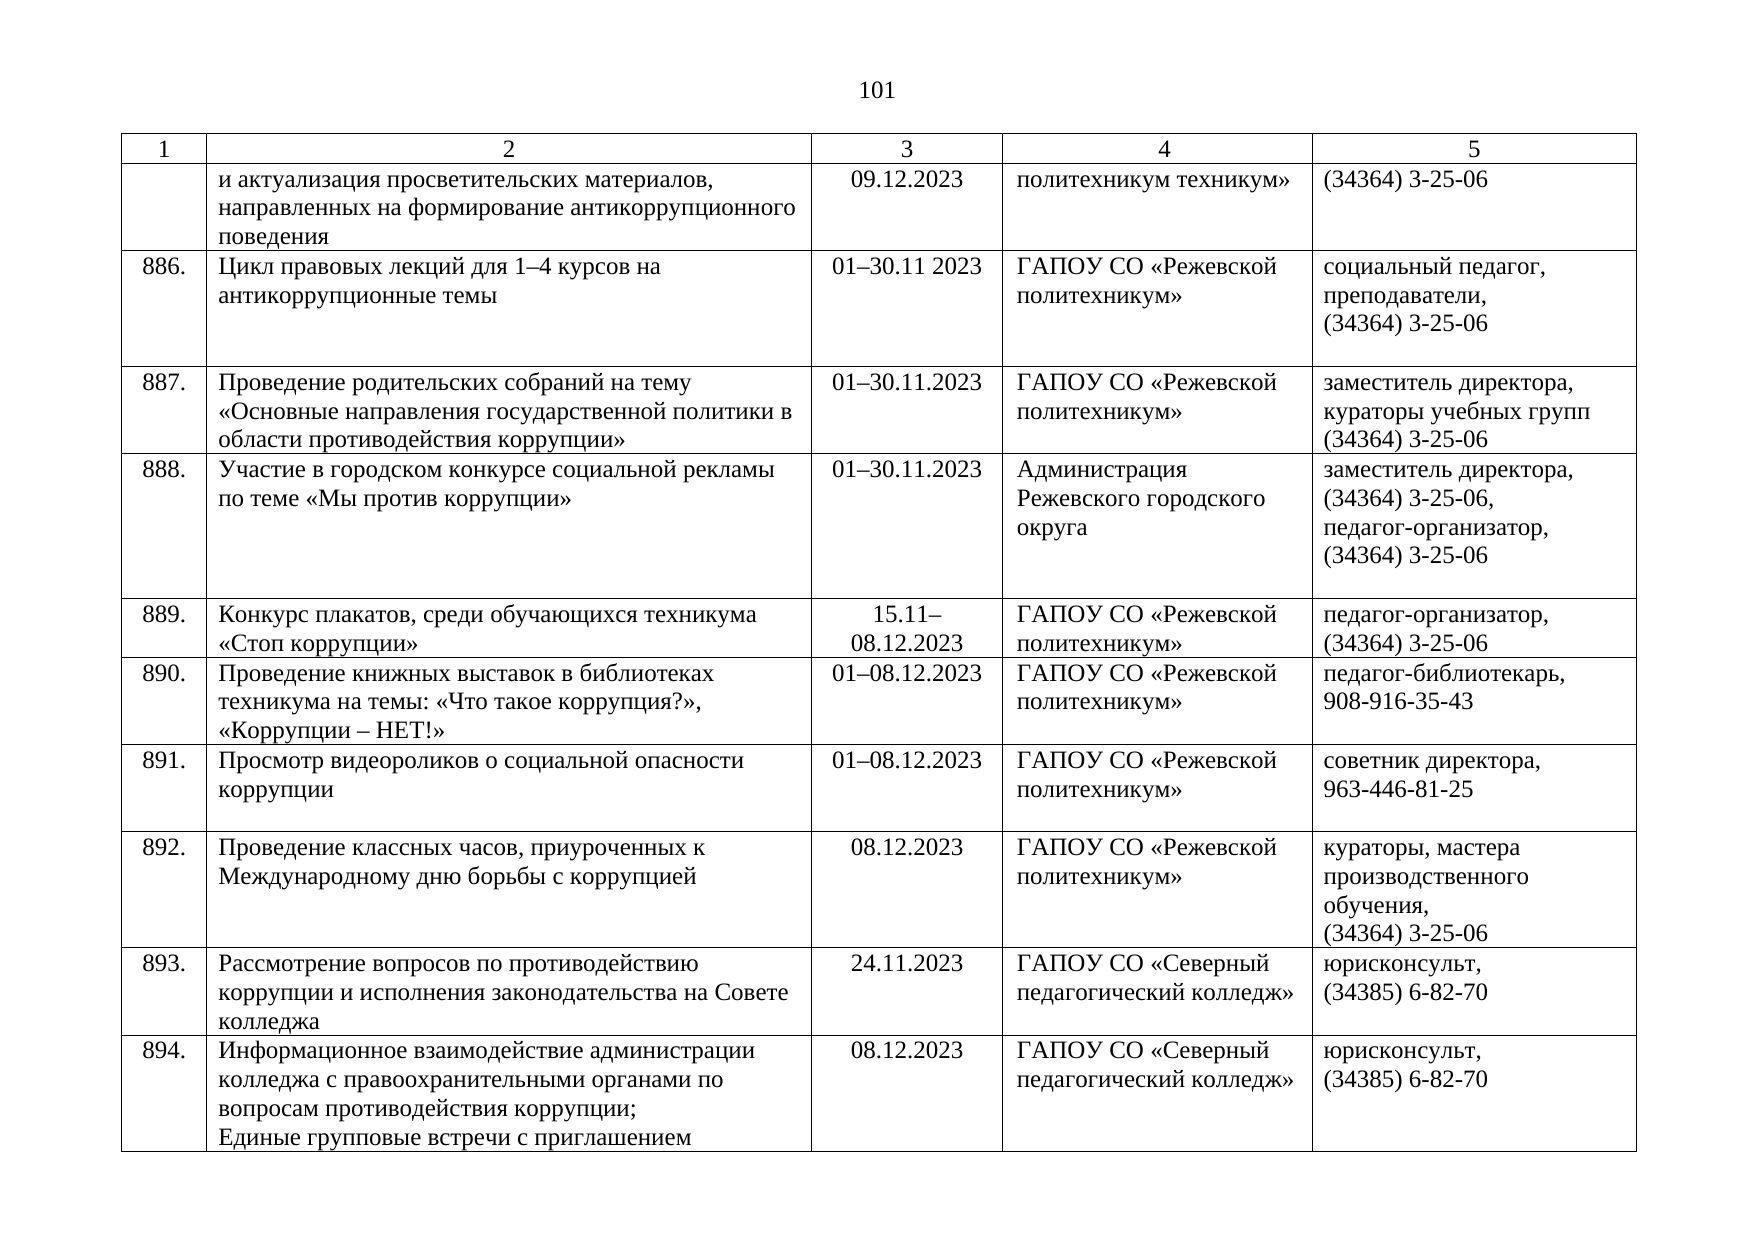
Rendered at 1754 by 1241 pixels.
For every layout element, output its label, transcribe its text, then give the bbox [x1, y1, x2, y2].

table_cell заместитель директора, кураторы учебных групп (34364) 3-25-06 [1313, 367, 1636, 453]
table_cell 01–30.11.2023 [812, 367, 1002, 453]
table_cell 01–30.11.2023 [812, 454, 1002, 598]
table_cell Участие в городском конкурсе социальной рекламы по теме «Мы против коррупции» [207, 454, 811, 598]
table_cell ГАПОУ СО «Режевской политехникум» [1003, 832, 1312, 947]
table_cell Конкурс плакатов, среди обучающихся техникума «Стоп коррупции» [207, 599, 811, 657]
table_cell педагог-организатор, (34364) 3-25-06 [1313, 599, 1636, 657]
table_cell [122, 367, 206, 453]
table_cell 01–08.12.2023 [812, 658, 1002, 744]
table_cell политехникум техникум» [1003, 164, 1312, 250]
table_cell [122, 251, 206, 366]
table_cell 08.12.2023 [812, 832, 1002, 947]
table_cell [117, 947, 121, 1034]
table_cell [122, 948, 206, 1034]
table_cell 01–30.11 2023 [812, 251, 1002, 366]
table_cell [117, 366, 121, 453]
table_cell ГАПОУ СО «Режевской политехникум» [1003, 599, 1312, 657]
table_cell 24.11.2023 [812, 948, 1002, 1034]
table_cell юрисконсульт, (34385) 6-82-70 [1313, 1036, 1636, 1151]
table_cell Информационное взаимодействие администрации колледжа с правоохранительными органами по вопросам противодействия коррупции; Единые групповые встречи с приглашением [207, 1036, 811, 1151]
table_cell Рассмотрение вопросов по противодействию коррупции и исполнения законодательства на Совете колледжа [207, 948, 811, 1034]
table_cell Администрация Режевского городского округа [1003, 454, 1312, 598]
table_header 3 [812, 134, 1002, 163]
table_cell ГАПОУ СО «Северный педагогический колледж» [1003, 948, 1312, 1034]
table_cell [117, 598, 121, 657]
table_cell 15.11–08.12.2023 [812, 599, 1002, 657]
table_cell [122, 599, 206, 657]
table_cell [122, 658, 206, 744]
table_cell [122, 832, 206, 947]
table_cell [122, 1036, 206, 1151]
table_cell советник директора, 963-446-81-25 [1313, 745, 1636, 831]
table_header [117, 133, 121, 163]
table_cell кураторы, мастера производственного обучения, (34364) 3-25-06 [1313, 832, 1636, 947]
table_cell ГАПОУ СО «Режевской политехникум» [1003, 658, 1312, 744]
table_cell [122, 745, 206, 831]
table_cell [117, 831, 121, 947]
table_cell [122, 454, 206, 598]
table_cell [117, 163, 121, 250]
table_cell 09.12.2023 [812, 164, 1002, 250]
table_cell ГАПОУ СО «Режевской политехникум» [1003, 367, 1312, 453]
table_cell заместитель директора, (34364) 3-25-06, педагог-организатор, (34364) 3-25-06 [1313, 454, 1636, 598]
table_cell Проведение книжных выставок в библиотеках техникума на темы: «Что такое коррупция?», «Коррупции – НЕТ!» [207, 658, 811, 744]
table_cell Проведение родительских собраний на тему «Основные направления государственной политики в области противодействия коррупции» [207, 367, 811, 453]
table_cell юрисконсульт, (34385) 6-82-70 [1313, 948, 1636, 1034]
table_cell 08.12.2023 [812, 1036, 1002, 1151]
table_cell Цикл правовых лекций для 1–4 курсов на антикоррупционные темы [207, 251, 811, 366]
table_cell [117, 1035, 121, 1151]
table_cell Просмотр видеороликов о социальной опасности коррупции [207, 745, 811, 831]
table_cell [117, 744, 121, 831]
table_cell (34364) 3-25-06 [1313, 164, 1636, 250]
table_cell [117, 657, 121, 744]
table_header 5 [1313, 134, 1636, 163]
table_cell [117, 250, 121, 366]
table_header 1 [122, 134, 206, 163]
table_cell ГАПОУ СО «Режевской политехникум» [1003, 745, 1312, 831]
table_cell и актуализация просветительских материалов, направленных на формирование антикоррупционного поведения [207, 164, 811, 250]
table_cell ГАПОУ СО «Режевской политехникум» [1003, 251, 1312, 366]
table_cell социальный педагог, преподаватели, (34364) 3-25-06 [1313, 251, 1636, 366]
table_cell [117, 453, 121, 598]
table_cell ГАПОУ СО «Северный педагогический колледж» [1003, 1036, 1312, 1151]
table_cell Проведение классных часов, приуроченных к Международному дню борьбы с коррупцией [207, 832, 811, 947]
table_header 2 [207, 134, 811, 163]
table_header 4 [1003, 134, 1312, 163]
table_cell педагог-библиотекарь, 908-916-35-43 [1313, 658, 1636, 744]
table_cell [122, 164, 206, 250]
table_cell 01–08.12.2023 [812, 745, 1002, 831]
